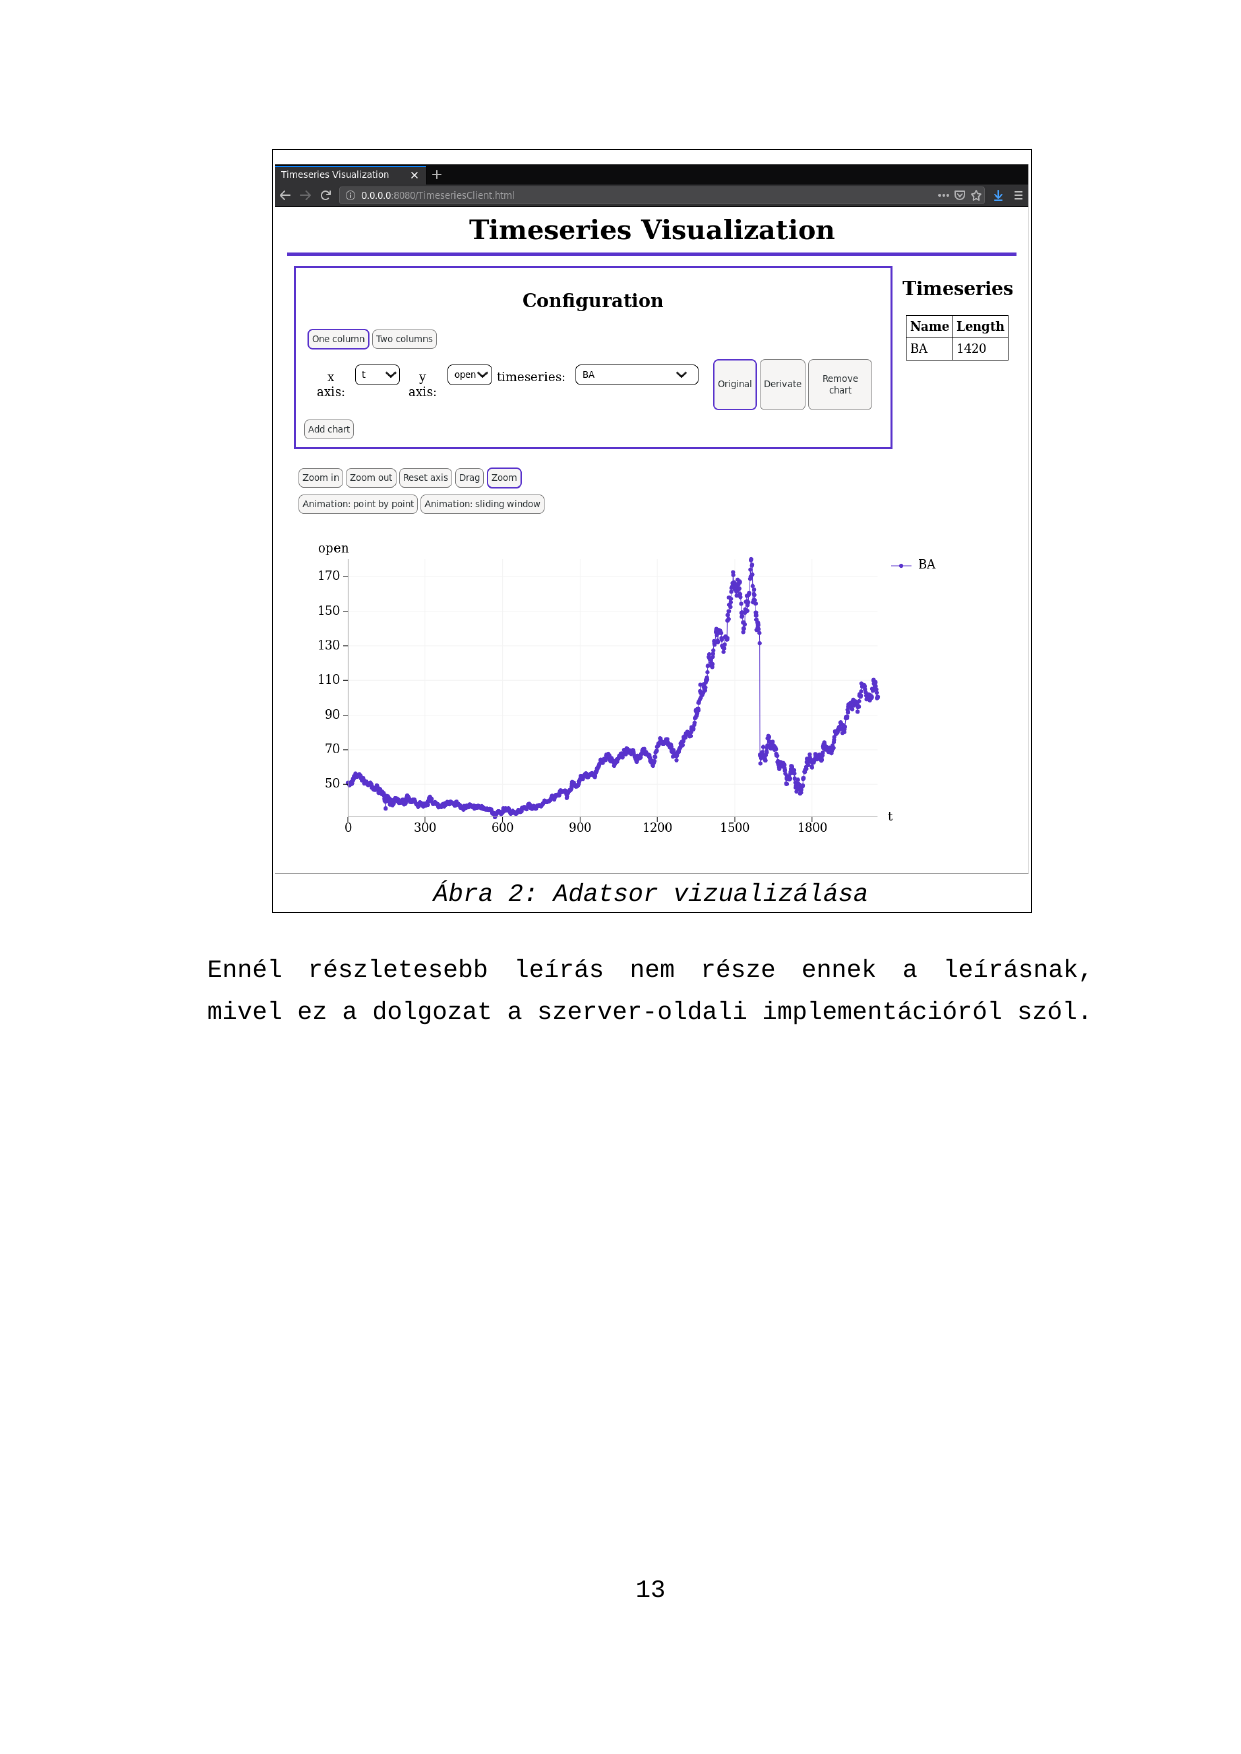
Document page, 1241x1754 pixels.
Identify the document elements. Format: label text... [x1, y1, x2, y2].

text Ábra 2: Adatsor vizualizálása [275, 874, 1028, 909]
picture [275, 164, 1029, 874]
text Ennél részletesebb leírás nem része ennek a leírásnak, mivel ez a dolgozat a szerver-oldali implementációról szól. [207, 147, 1093, 1027]
